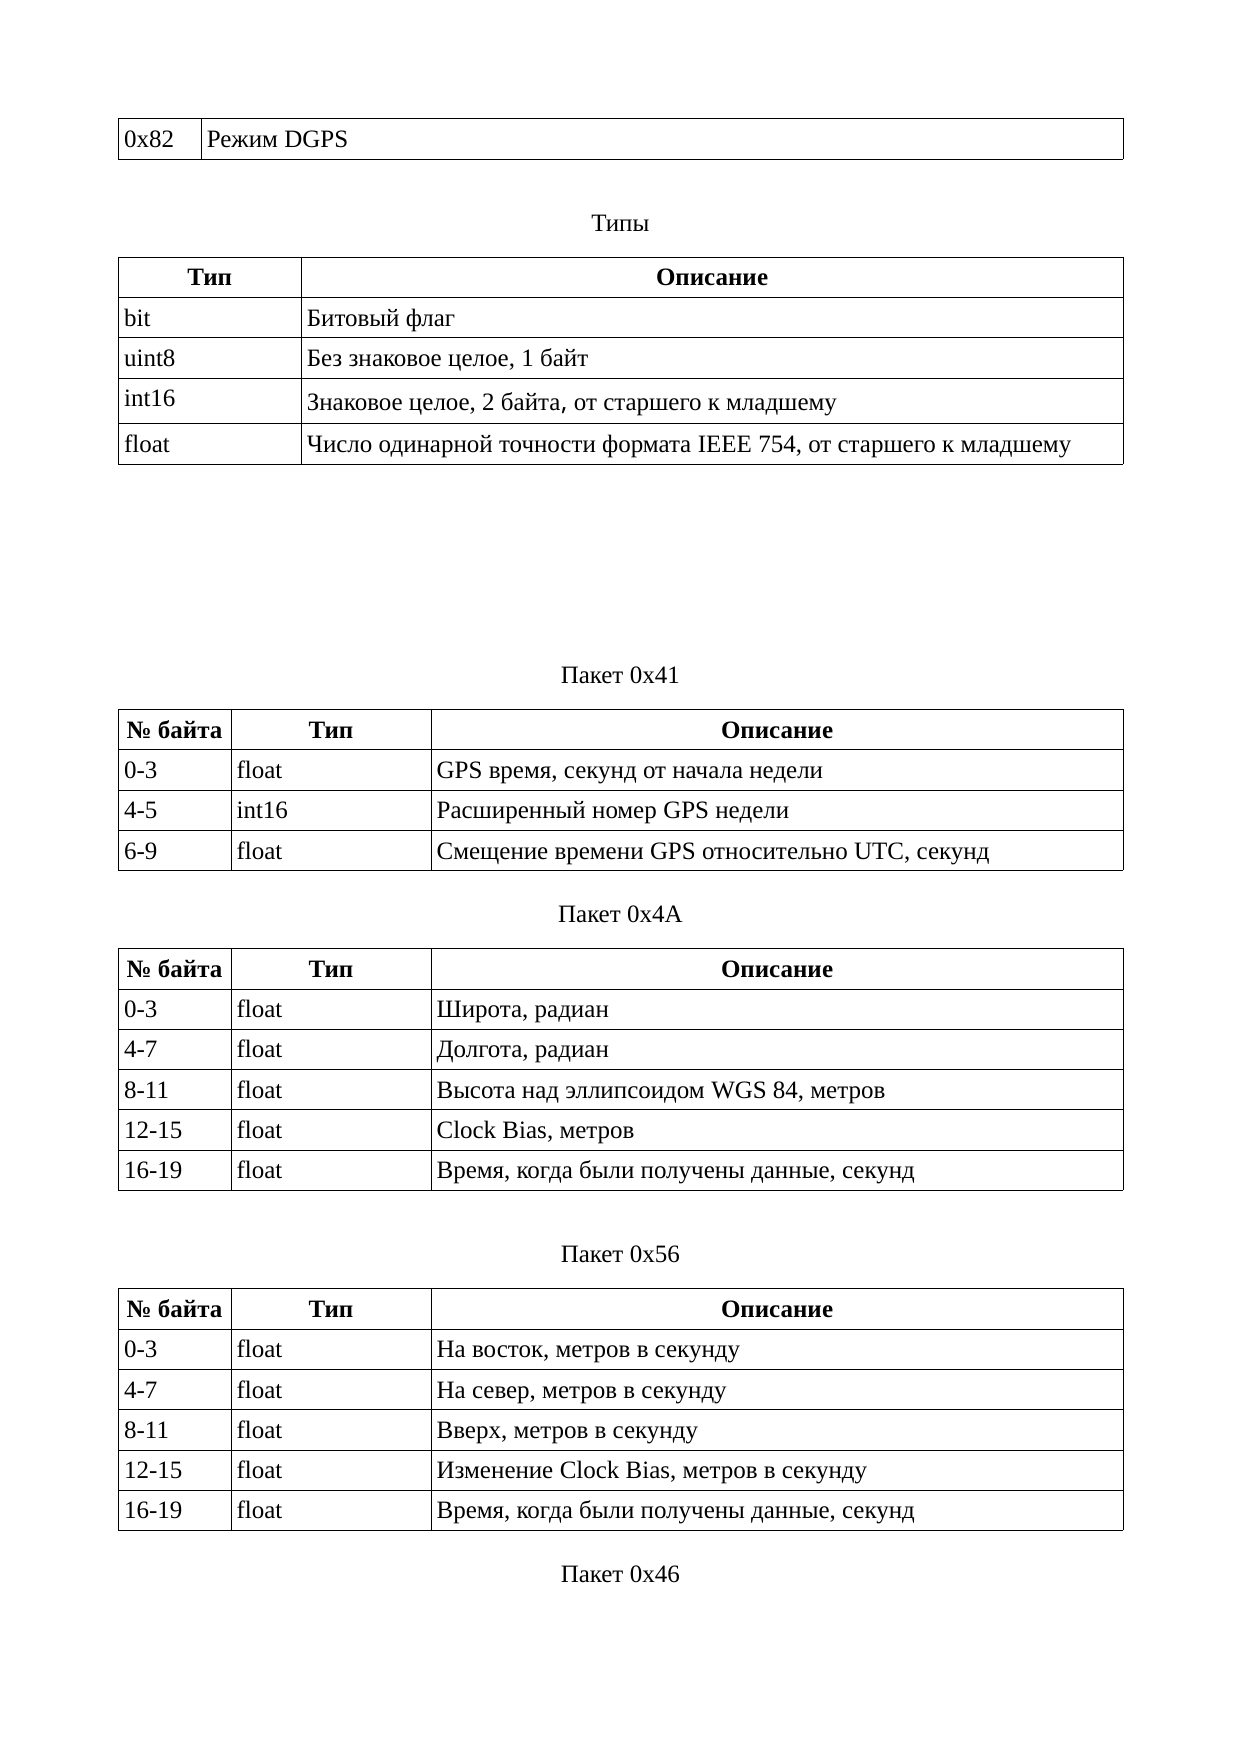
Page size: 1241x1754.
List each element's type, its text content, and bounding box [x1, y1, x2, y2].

table_cell Смещение времени GPS относительно UTC, секунд [432, 831, 1123, 870]
table_cell float [232, 831, 431, 870]
table_cell 4-7 [119, 1030, 231, 1069]
table_cell На север, метров в секунду [432, 1370, 1123, 1409]
table_cell bit [119, 298, 301, 337]
table_cell Время, когда были получены данные, секунд [432, 1151, 1123, 1190]
table_cell Режим DGPS [202, 119, 1123, 158]
table_cell Высота над эллипсоидом WGS 84, метров [432, 1070, 1123, 1109]
table_cell Долгота, радиан [432, 1030, 1123, 1069]
table_cell float [119, 424, 301, 463]
table_header Тип [232, 949, 431, 988]
text Пакет 0x4A [118, 899, 1122, 928]
table_cell 16-19 [119, 1491, 231, 1530]
table_cell Вверх, метров в секунду [432, 1410, 1123, 1449]
table_cell 0x82 [119, 119, 201, 158]
table_cell 8-11 [119, 1070, 231, 1109]
table_cell float [232, 1330, 431, 1369]
table_cell float [232, 1491, 431, 1530]
table_header № байта [119, 1289, 231, 1328]
text Типы [118, 208, 1122, 236]
table_cell float [232, 1451, 431, 1490]
table_cell GPS время, секунд от начала недели [432, 750, 1123, 789]
table_cell 4-7 [119, 1370, 231, 1409]
table_cell int16 [232, 791, 431, 830]
table_header Тип [232, 710, 431, 749]
table_header № байта [119, 710, 231, 749]
table_cell Clock Bias, метров [432, 1110, 1123, 1150]
table_cell 0-3 [119, 1330, 231, 1369]
table_header Тип [232, 1289, 431, 1328]
table_cell 12-15 [119, 1451, 231, 1490]
text Пакет 0x56 [118, 1239, 1122, 1268]
table_cell float [232, 1110, 431, 1150]
table_cell 0-3 [119, 750, 231, 789]
table_cell Изменение Clock Bias, метров в секунду [432, 1451, 1123, 1490]
table_cell float [232, 1070, 431, 1109]
table_cell float [232, 750, 431, 789]
table_cell 8-11 [119, 1410, 231, 1449]
table_cell 0-3 [119, 990, 231, 1029]
table_cell float [232, 990, 431, 1029]
table_cell float [232, 1030, 431, 1069]
table_cell 4-5 [119, 791, 231, 830]
table_cell Широта, радиан [432, 990, 1123, 1029]
table_cell 16-19 [119, 1151, 231, 1190]
table_cell Битовый флаг [302, 298, 1123, 337]
table_cell 6-9 [119, 831, 231, 870]
table_header № байта [119, 949, 231, 988]
table_cell Без знаковое целое, 1 байт [302, 338, 1123, 378]
text Пакет 0x46 [118, 1559, 1122, 1588]
table_header Тип [119, 258, 301, 297]
table_cell float [232, 1410, 431, 1449]
table_cell Время, когда были получены данные, секунд [432, 1491, 1123, 1530]
table_cell Число одинарной точности формата IEEE 754, от старшего к младшему [302, 424, 1123, 463]
table_cell float [232, 1370, 431, 1409]
text Пакет 0x41 [118, 660, 1122, 689]
table_header Описание [302, 258, 1123, 297]
table_header Описание [432, 710, 1123, 749]
table_cell Расширенный номер GPS недели [432, 791, 1123, 830]
table_cell Знаковое целое, 2 байта, от старшего к младшему [302, 379, 1123, 423]
table_cell int16 [119, 379, 301, 423]
table_cell 12-15 [119, 1110, 231, 1150]
table_cell На восток, метров в секунду [432, 1330, 1123, 1369]
table_cell uint8 [119, 338, 301, 378]
table_cell float [232, 1151, 431, 1190]
table_header Описание [432, 1289, 1123, 1328]
table_header Описание [432, 949, 1123, 988]
